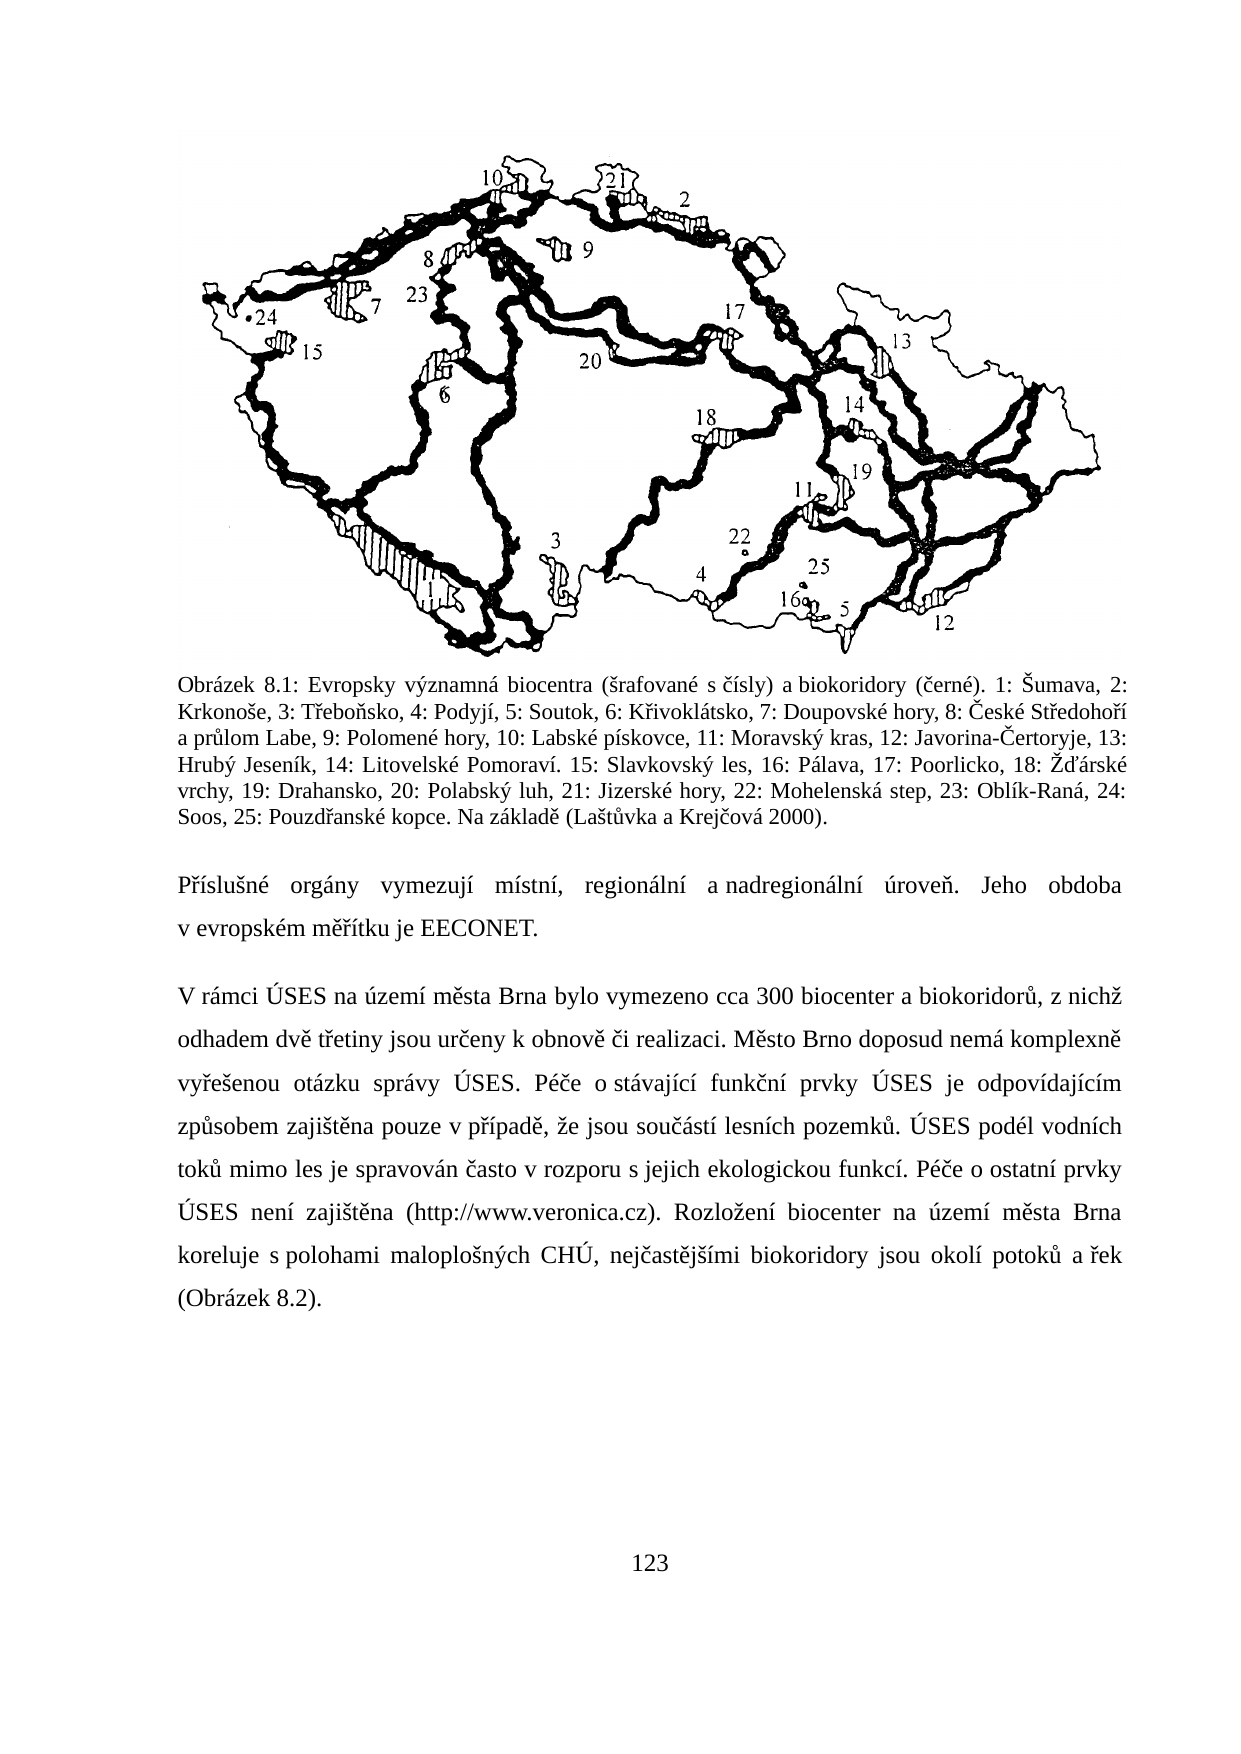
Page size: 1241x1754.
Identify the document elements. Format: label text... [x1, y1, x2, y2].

text Obrázek 8.1: Evropsky významná biocentra (šrafované s čísly) a biokoridory (černé). 1: Šumava, 2: Krkonoše, 3: Třeboňsko, 4: Podyjí, 5: Soutok, 6: Křivoklátsko, 7: Doupovské hory, 8: České Středohoří a průlom Labe, 9: Polomené hory, 10: Labské pískovce, 11: Moravský kras, 12: Javorina-Čertoryje, 13: Hrubý Jeseník, 14: Litovelské Pomoraví. 15: Slavkovský les, 16: Pálava, 17: Poorlicko, 18: Žďárské vrchy, 19: Drahansko, 20: Polabský luh, 21: Jizerské hory, 22: Mohelenská step, 23: Oblík-Raná, 24: Soos, 25: Pouzdřanské kopce. Na základě (Laštůvka a Krejčová 2000). [177, 131, 1128, 830]
picture [177, 130, 1123, 672]
text V rámci ÚSES na území města Brna bylo vymezeno cca 300 biocenter a biokoridorů, z nichž odhadem dvě třetiny jsou určeny k obnově či realizaci. Město Brno doposud nemá komplexně vyřešenou otázku správy ÚSES. Péče o stávající funkční prvky ÚSES je odpovídajícím způsobem zajištěna pouze v případě, že jsou součástí lesních pozemků. ÚSES podél vodních toků mimo les je spravován často v rozporu s jejich ekologickou funkcí. Péče o ostatní prvky ÚSES není zajištěna (http://www.veronica.cz). Rozložení biocenter na území města Brna koreluje s polohami maloplošných CHÚ, nejčastějšími biokoridory jsou okolí potoků a řek (Obrázek 8.2). [177, 981, 1122, 1312]
text Příslušné orgány vymezují místní, regionální a nadregionální úroveň. Jeho obdoba v evropském měřítku je EECONET. [177, 870, 1122, 942]
